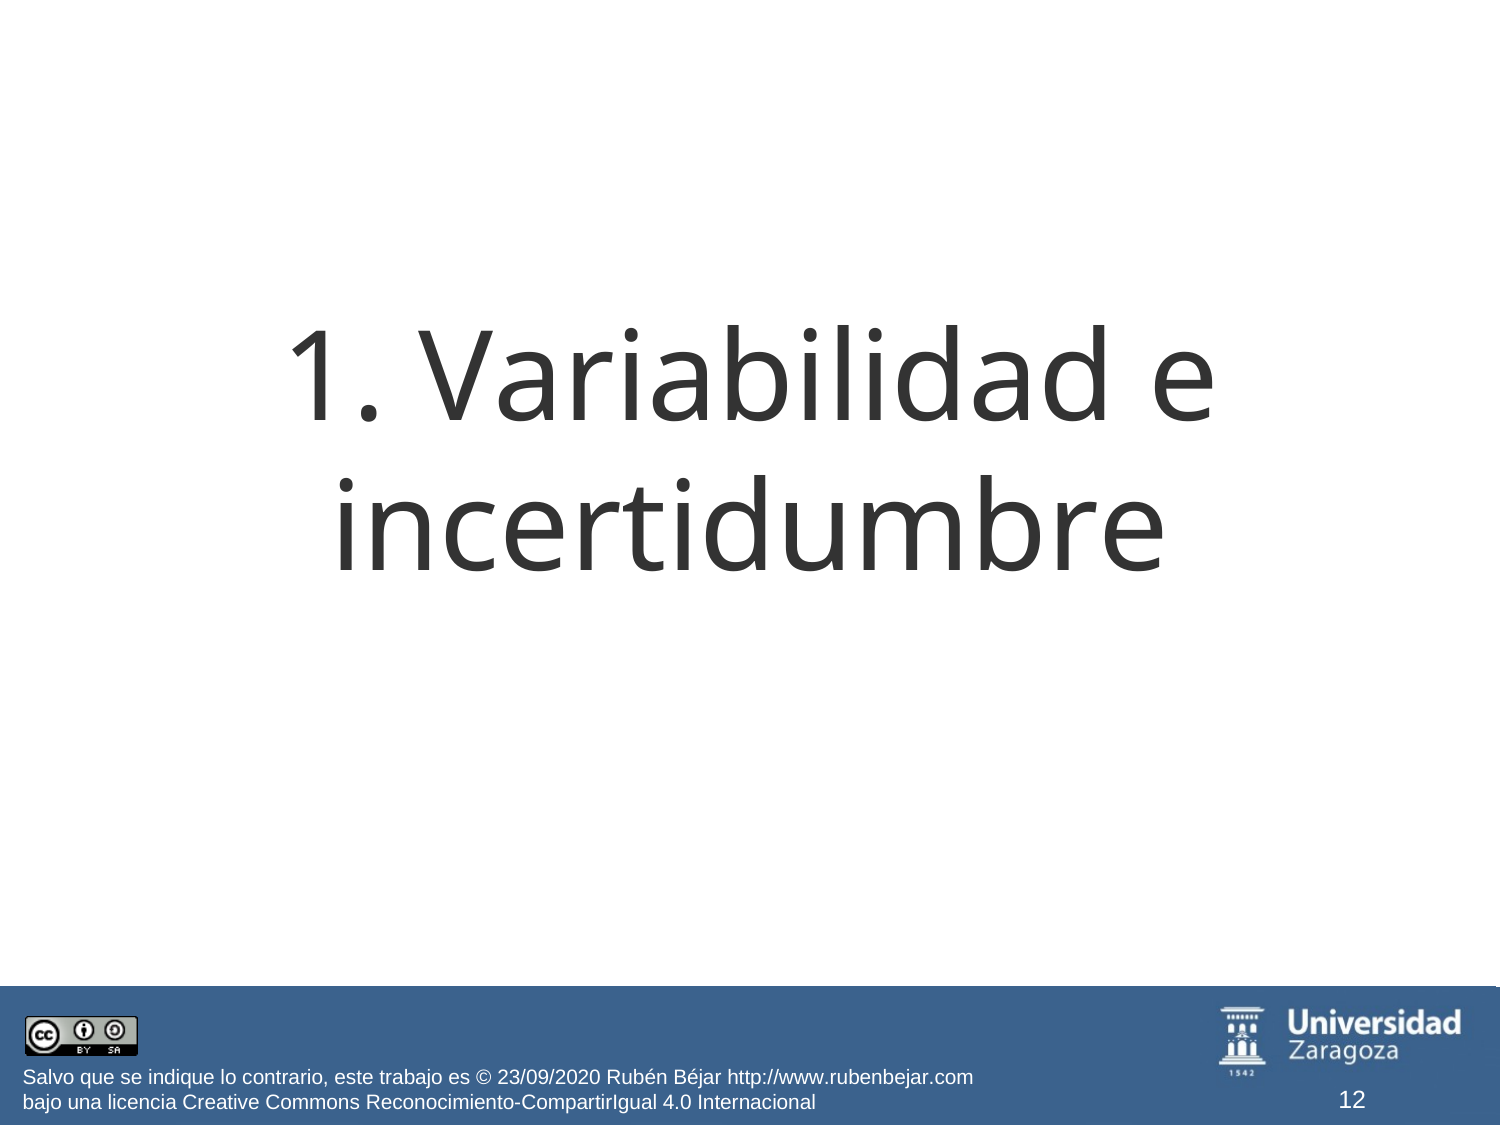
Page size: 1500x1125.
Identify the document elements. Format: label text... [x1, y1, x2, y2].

text_box 1. Variabilidad e incertidumbre [169, 307, 1331, 585]
picture [0, 986, 1500, 1125]
